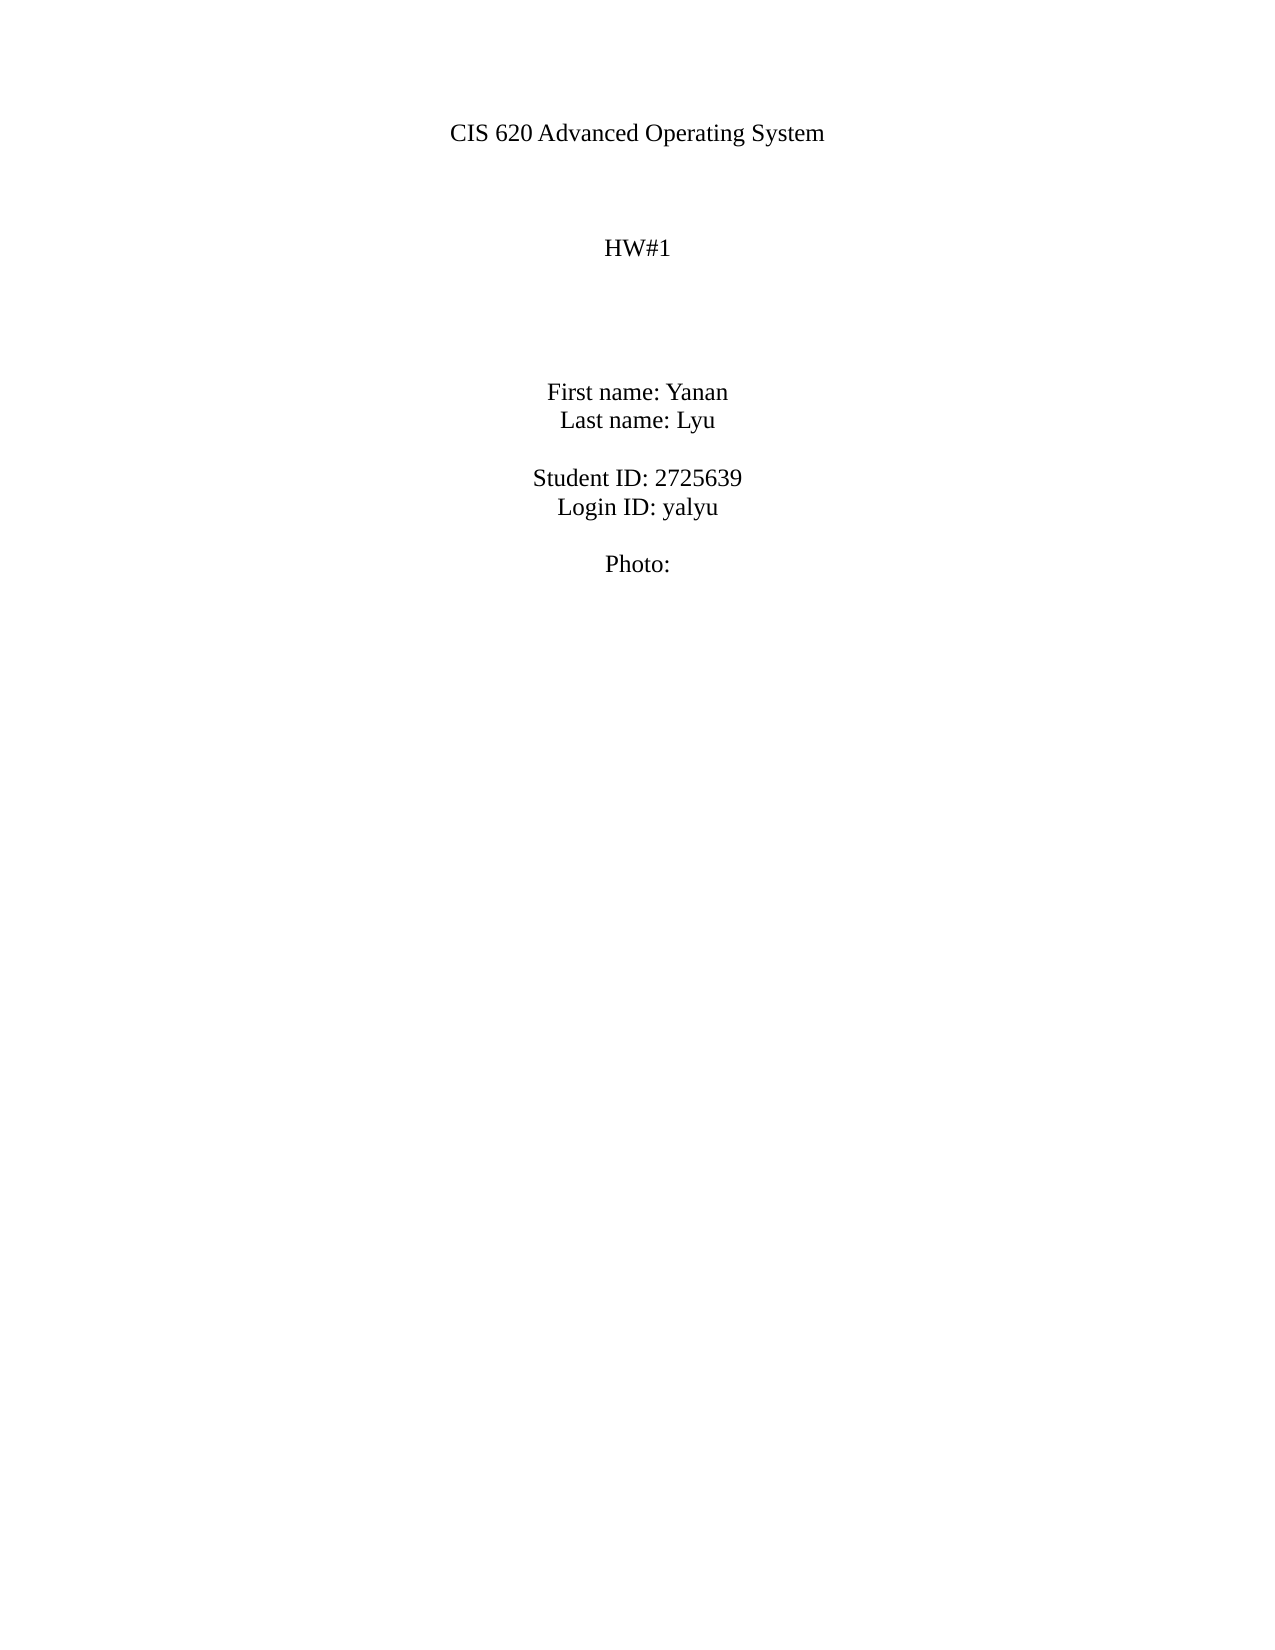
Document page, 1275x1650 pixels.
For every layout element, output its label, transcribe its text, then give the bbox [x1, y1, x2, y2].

text Student ID: 2725639 [118, 463, 1157, 492]
text First name: Yanan [118, 377, 1157, 406]
text Last name: Lyu [118, 406, 1157, 434]
text CIS 620 Advanced Operating System [118, 118, 1157, 147]
text Login ID: yalyu [118, 492, 1157, 521]
text Photo: [118, 549, 1157, 578]
text HW#1 [118, 233, 1157, 262]
